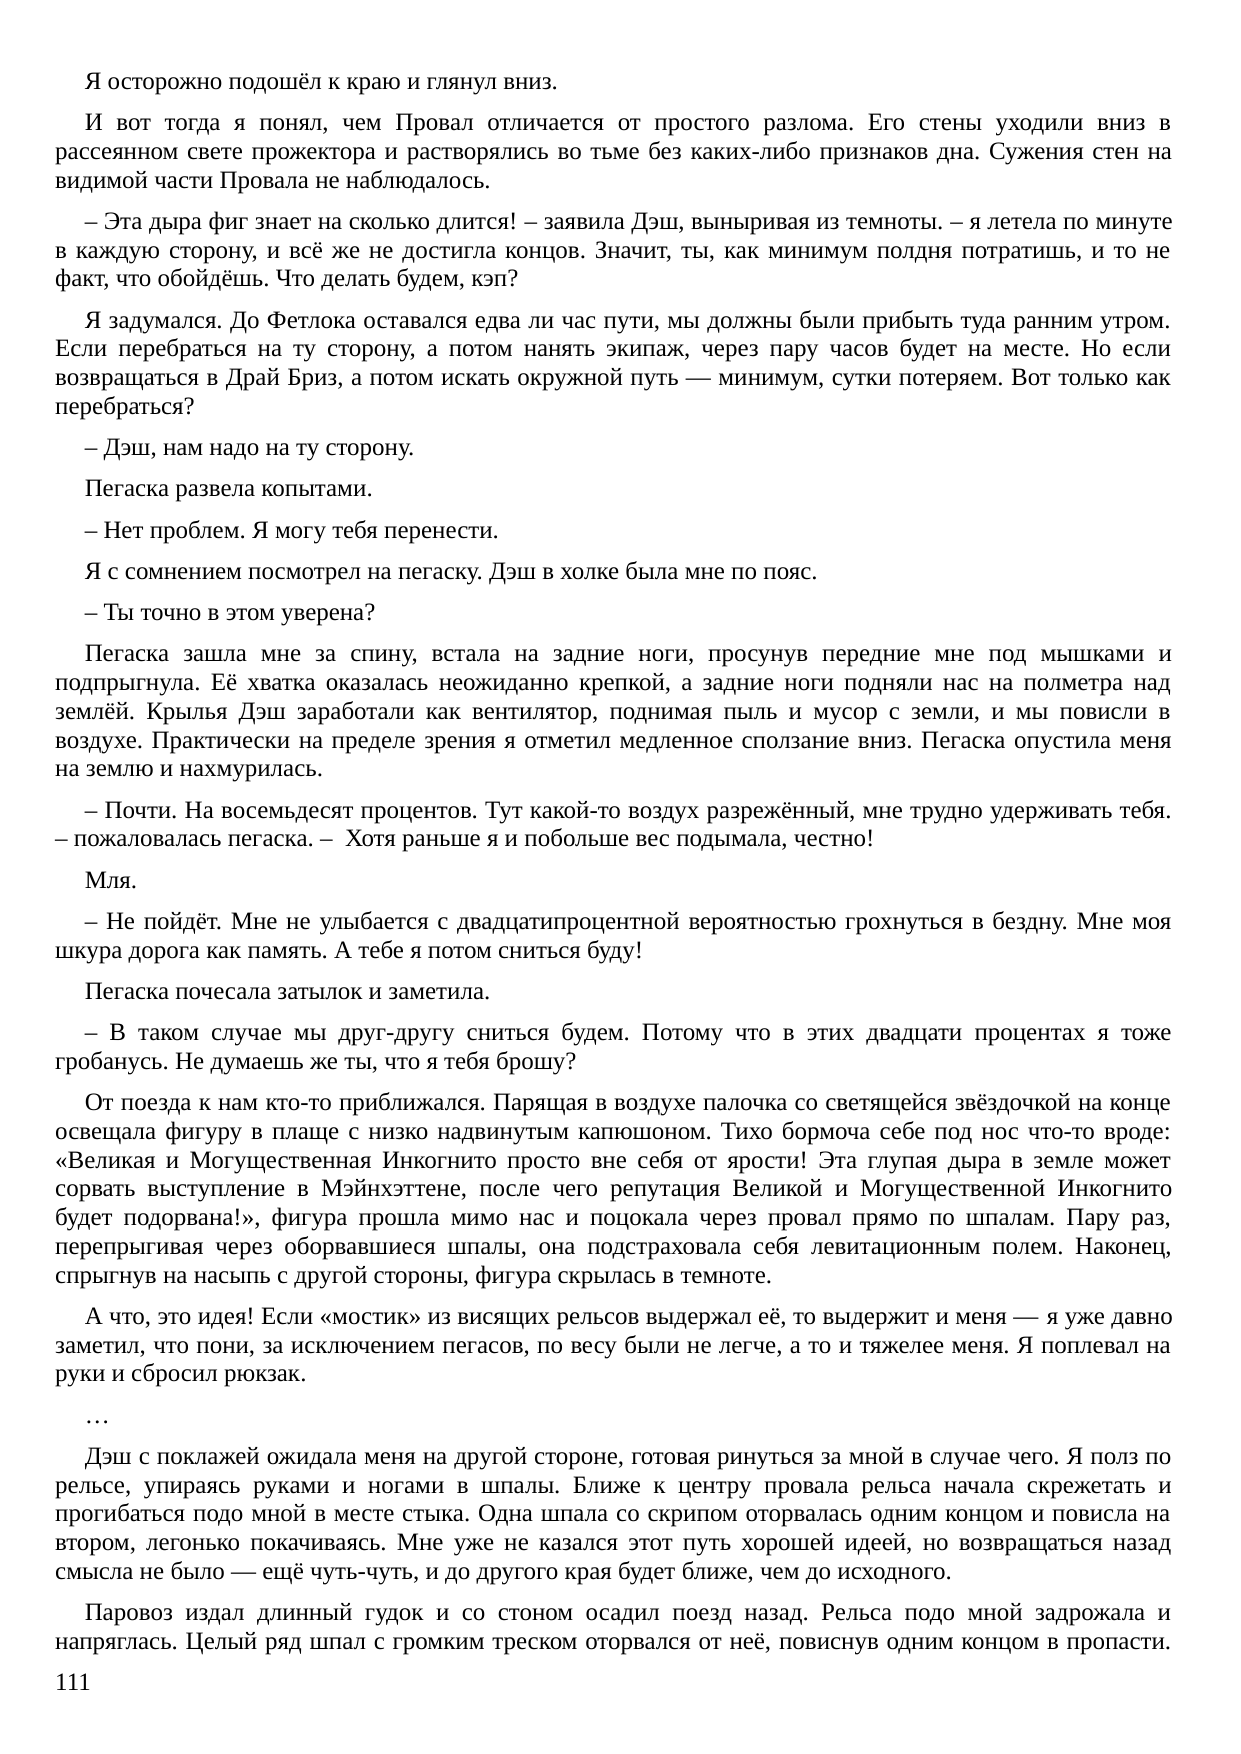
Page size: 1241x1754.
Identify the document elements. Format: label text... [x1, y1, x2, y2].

text А что, это идея! Если «мостик» из висящих рельсов выдержал её, то выдержит и меня — я уже давно заметил, что пони, за исключением пегасов, по весу были не легче, а то и тяжелее меня. Я поплевал на руки и сбросил рюкзак. [55, 1301, 1173, 1387]
text – Ты точно в этом уверена? [55, 597, 1173, 626]
text – Не пойдёт. Мне не улыбается с двадцатипроцентной вероятностью грохнуться в бездну. Мне моя шкура дорога как память. А тебе я потом сниться буду! [55, 906, 1173, 963]
text – В таком случае мы друг-другу сниться будем. Потому что в этих двадцати процентах я тоже гробанусь. Не думаешь же ты, что я тебя брошу? [55, 1017, 1173, 1075]
text Пегаска развела копытами. [55, 473, 1173, 502]
text Паровоз издал длинный гудок и со стоном осадил поезд назад. Рельса подо мной задрожала и напряглась. Целый ряд шпал с громким треском оторвался от неё, повиснув одним концом в пропасти. [55, 1597, 1173, 1655]
text – Нет проблем. Я могу тебя перенести. [55, 515, 1173, 543]
text – Дэш, нам надо на ту сторону. [55, 432, 1173, 461]
text – Почти. На восемьдесят процентов. Тут какой-то воздух разрежённый, мне трудно удерживать тебя. – пожаловалась пегаска. – Хотя раньше я и побольше вес подымала, честно! [55, 795, 1173, 852]
text Я с сомнением посмотрел на пегаску. Дэш в холке была мне по пояс. [55, 556, 1173, 585]
text Пегаска зашла мне за спину, встала на задние ноги, просунув передние мне под мышками и подпрыгнула. Её хватка оказалась неожиданно крепкой, а задние ноги подняли нас на полметра над землёй. Крылья Дэш заработали как вентилятор, поднимая пыль и мусор с земли, и мы повисли в воздухе. Практически на пределе зрения я отметил медленное сползание вниз. Пегаска опустила меня на землю и нахмурилась. [55, 638, 1173, 782]
text Я осторожно подошёл к краю и глянул вниз. [55, 66, 1173, 95]
text И вот тогда я понял, чем Провал отличается от простого разлома. Его стены уходили вниз в рассеянном свете прожектора и растворялись во тьме без каких-либо признаков дна. Сужения стен на видимой части Провала не наблюдалось. [55, 107, 1173, 193]
text Дэш с поклажей ожидала меня на другой стороне, готовая ринуться за мной в случае чего. Я полз по рельсе, упираясь руками и ногами в шпалы. Ближе к центру провала рельса начала скрежетать и прогибаться подо мной в месте стыка. Одна шпала со скрипом оторвалась одним концом и повисла на втором, легонько покачиваясь. Мне уже не казался этот путь хорошей идеей, но возвращаться назад смысла не было — ещё чуть-чуть, и до другого края будет ближе, чем до исходного. [55, 1441, 1173, 1585]
text Пегаска почесала затылок и заметила. [55, 976, 1173, 1005]
text Мля. [55, 865, 1173, 893]
text … [55, 1400, 1173, 1428]
text От поезда к нам кто-то приближался. Парящая в воздухе палочка со светящейся звёздочкой на конце освещала фигуру в плаще с низко надвинутым капюшоном. Тихо бормоча себе под нос что-то вроде: «Великая и Могущественная Инкогнито просто вне себя от ярости! Эта глупая дыра в земле может сорвать выступление в Мэйнхэттене, после чего репутация Великой и Могущественной Инкогнито будет подорвана!», фигура прошла мимо нас и поцокала через провал прямо по шпалам. Пару раз, перепрыгивая через оборвавшиеся шпалы, она подстраховала себя левитационным полем. Наконец, спрыгнув на насыпь с другой стороны, фигура скрылась в темноте. [55, 1087, 1173, 1288]
text Я задумался. До Фетлока оставался едва ли час пути, мы должны были прибыть туда ранним утром. Если перебраться на ту сторону, а потом нанять экипаж, через пару часов будет на месте. Но если возвращаться в Драй Бриз, а потом искать окружной путь — минимум, сутки потеряем. Вот только как перебраться? [55, 305, 1173, 420]
text – Эта дыра фиг знает на сколько длится! – заявила Дэш, выныривая из темноты. – я летела по минуте в каждую сторону, и всё же не достигла концов. Значит, ты, как минимум полдня потратишь, и то не факт, что обойдёшь. Что делать будем, кэп? [55, 206, 1173, 292]
